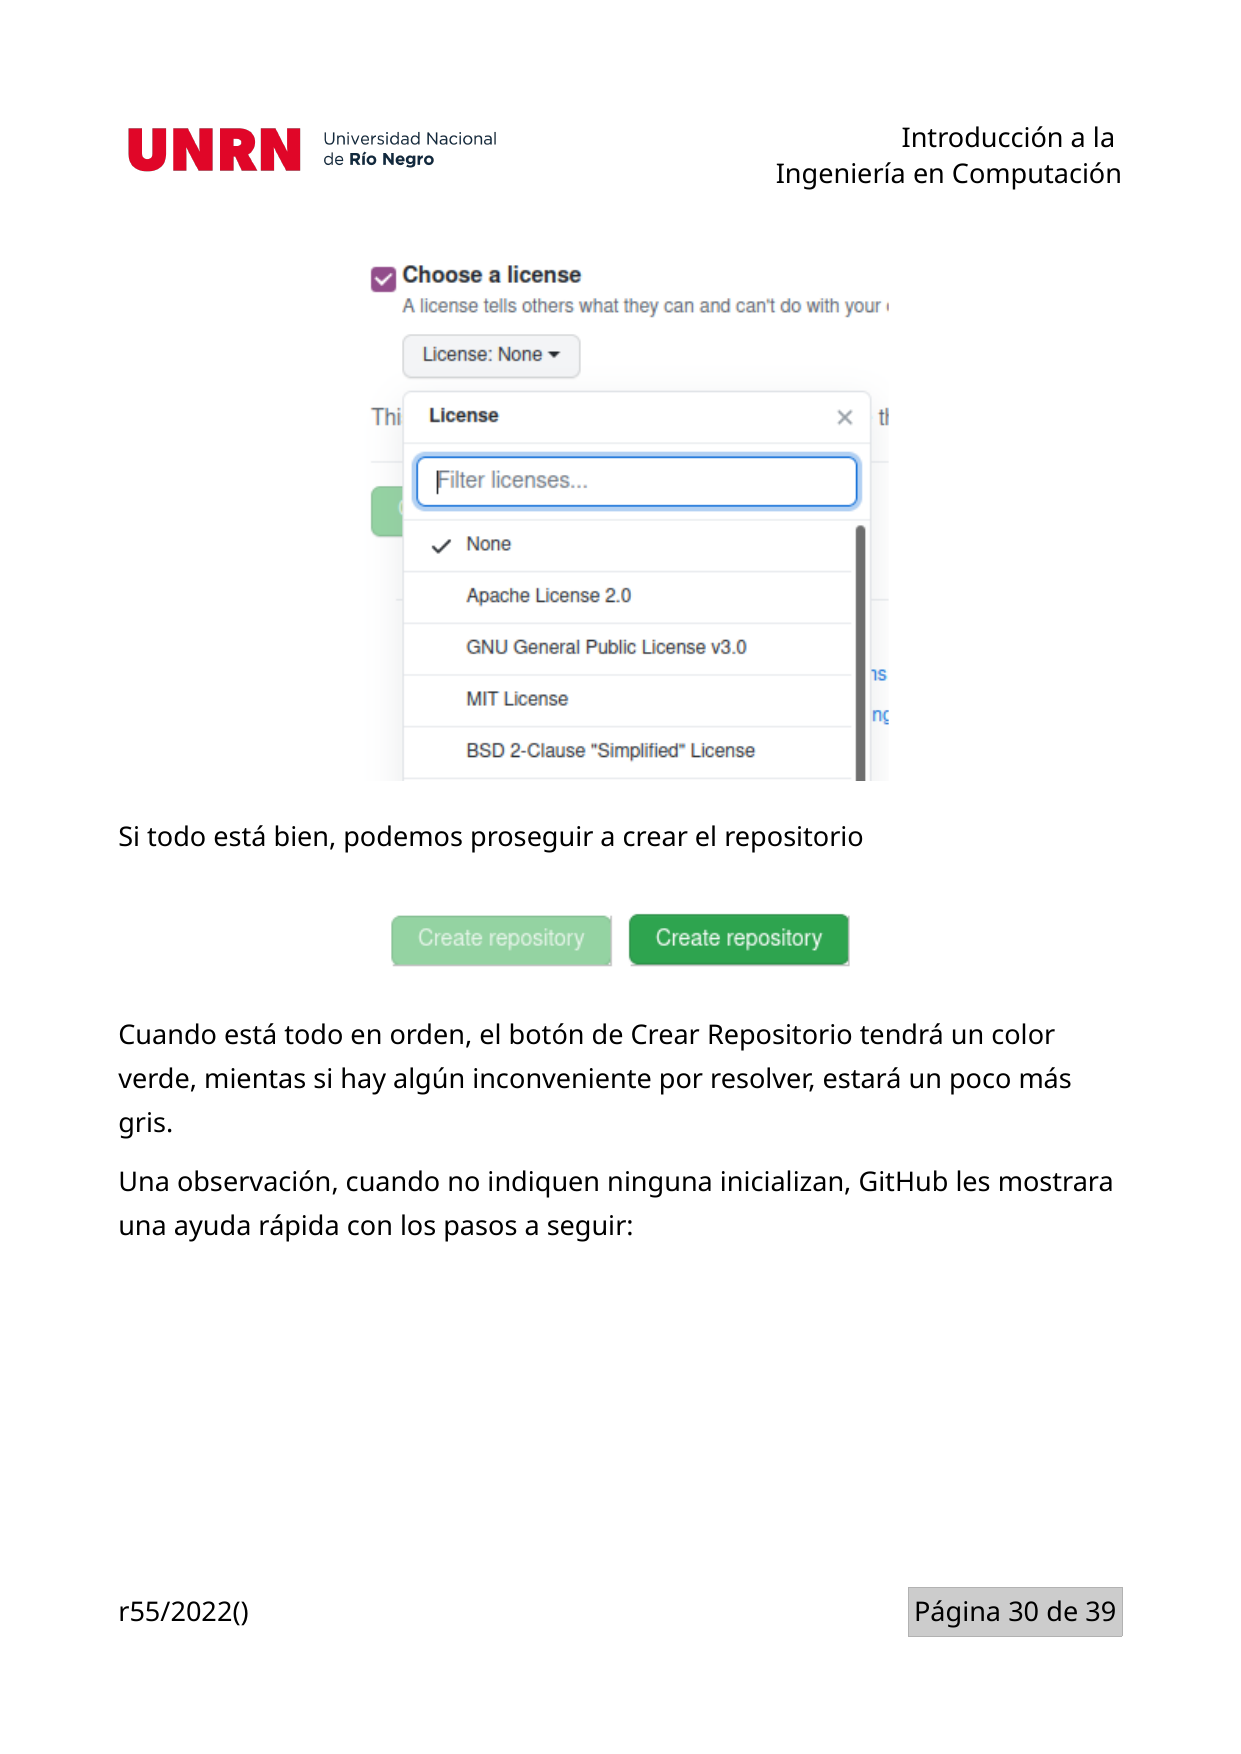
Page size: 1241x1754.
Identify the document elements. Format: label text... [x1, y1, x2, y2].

text Si todo está bien, podemos proseguir a crear el repositorio [118, 221, 1122, 854]
picture [351, 250, 889, 781]
picture [118, 118, 505, 180]
picture [376, 905, 864, 979]
text Cuando está todo en orden, el botón de Crear Repositorio tendrá un color verde, mientas si hay algún inconveniente por resolver, estará un poco más gris. [118, 876, 1122, 1141]
text Una observación, cuando no indiquen ninguna inicializan, GitHub les mostrara una ayuda rápida con los pasos a seguir: [118, 1163, 1122, 1244]
